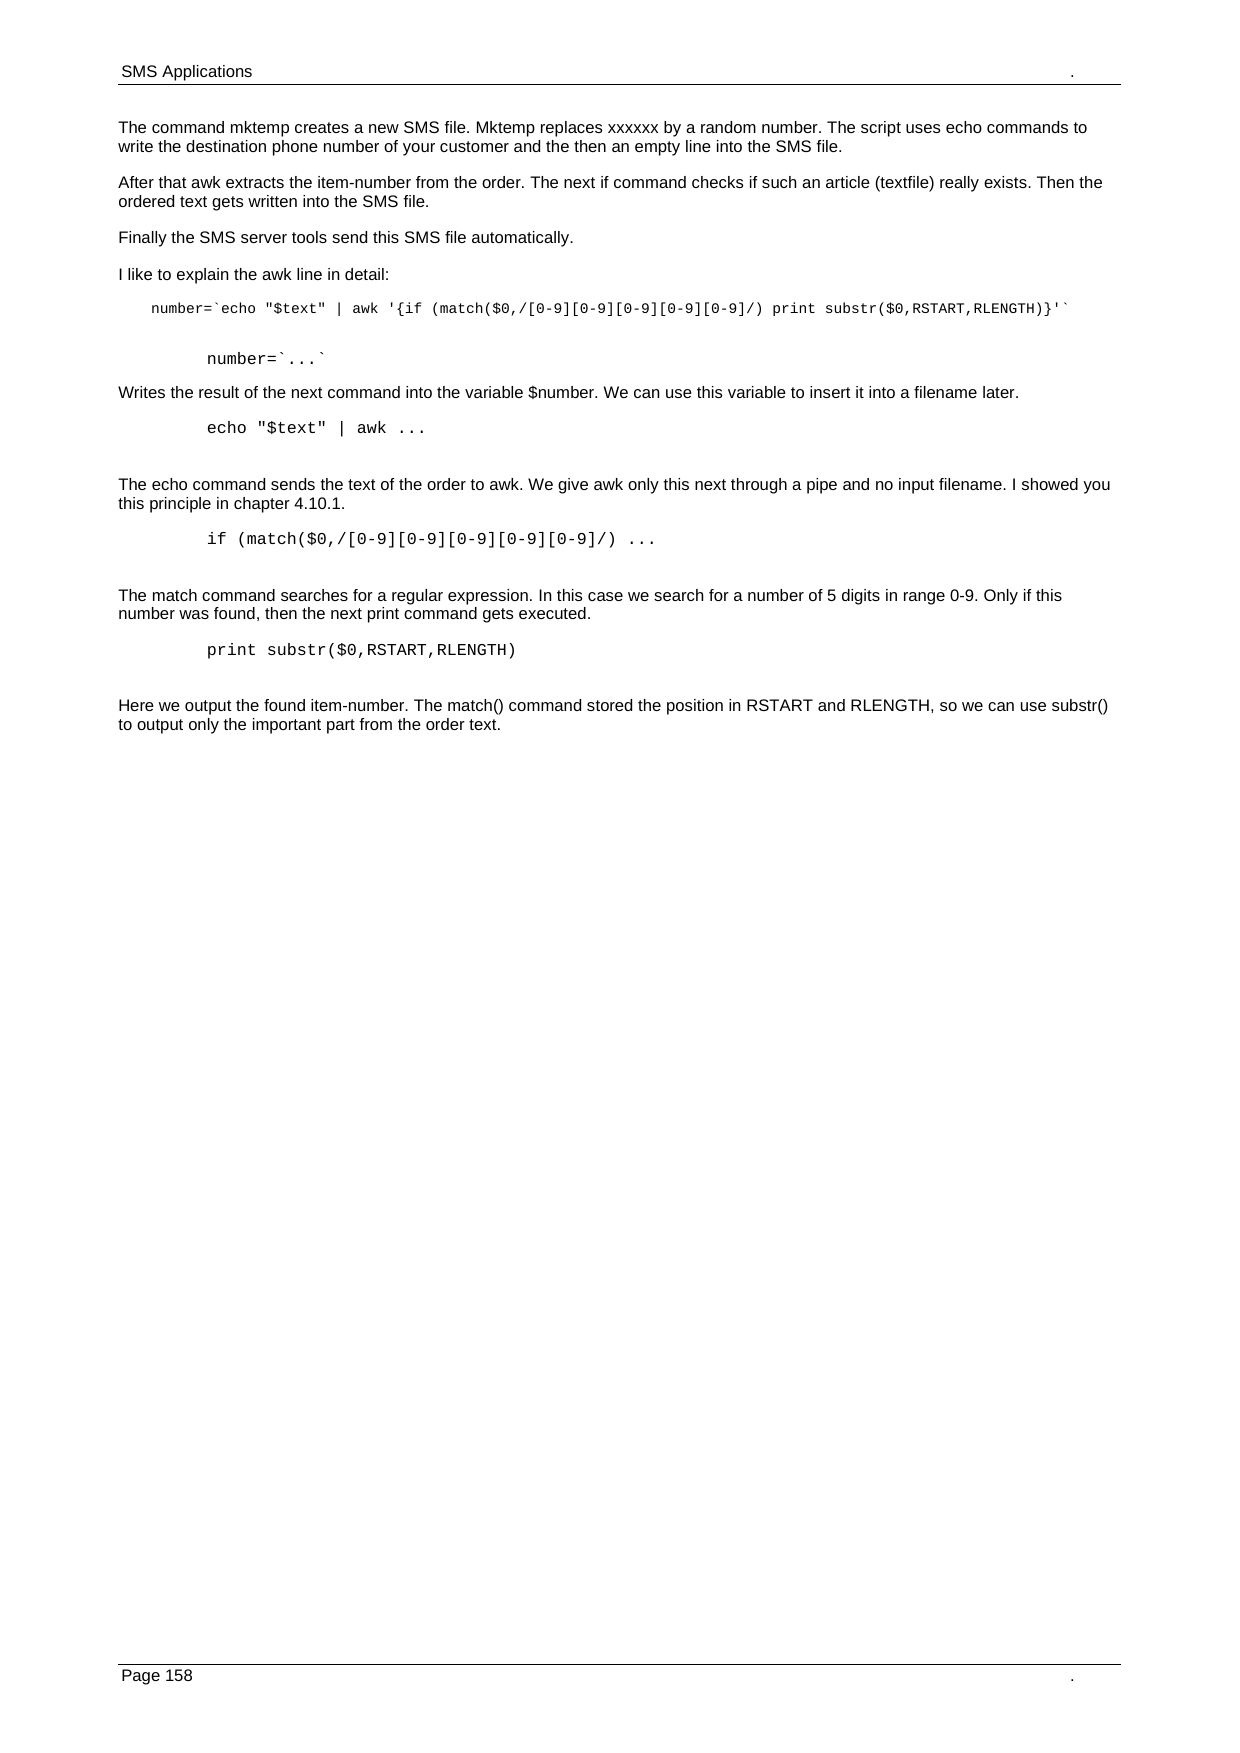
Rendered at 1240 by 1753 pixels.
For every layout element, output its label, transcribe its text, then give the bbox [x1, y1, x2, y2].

text number=`...` [207, 350, 1121, 369]
text if (match($0,/[0-9][0-9][0-9][0-9][0-9]/) ... [207, 530, 1121, 549]
text After that awk extracts the item-number from the order. The next if command checks if such an article (textfile) really exists. Then the ordered text gets written into the SMS file. [118, 173, 1121, 211]
text Writes the result of the next command into the variable $number. We can use this variable to insert it into a filename later. [118, 383, 1121, 402]
text The match command searches for a regular expression. In this case we search for a number of 5 digits in range 0-9. Only if this number was found, then the next print command gets executed. [118, 586, 1121, 623]
text Finally the SMS server tools send this SMS file automatically. [118, 228, 1121, 247]
text I like to explain the awk line in detail: [118, 265, 1121, 284]
text number=`echo "$text" | awk '{if (match($0,/[0-9][0-9][0-9][0-9][0-9]/) print substr($0,RSTART,RLENGTH)}'` [151, 301, 1121, 318]
text Here we output the found item-number. The match() command stored the position in RSTART and RLENGTH, so we can use substr() to output only the important part from the order text. [118, 696, 1121, 734]
text echo "$text" | awk ... [207, 420, 1121, 439]
text The command mktemp creates a new SMS file. Mktemp replaces xxxxxx by a random number. The script uses echo commands to write the destination phone number of your customer and the then an empty line into the SMS file. [118, 118, 1121, 156]
text print substr($0,RSTART,RLENGTH) [207, 641, 1121, 660]
text The echo command sends the text of the order to awk. We give awk only this next through a pipe and no input filename. I showed you this principle in chapter 4.10.1. [118, 475, 1121, 513]
